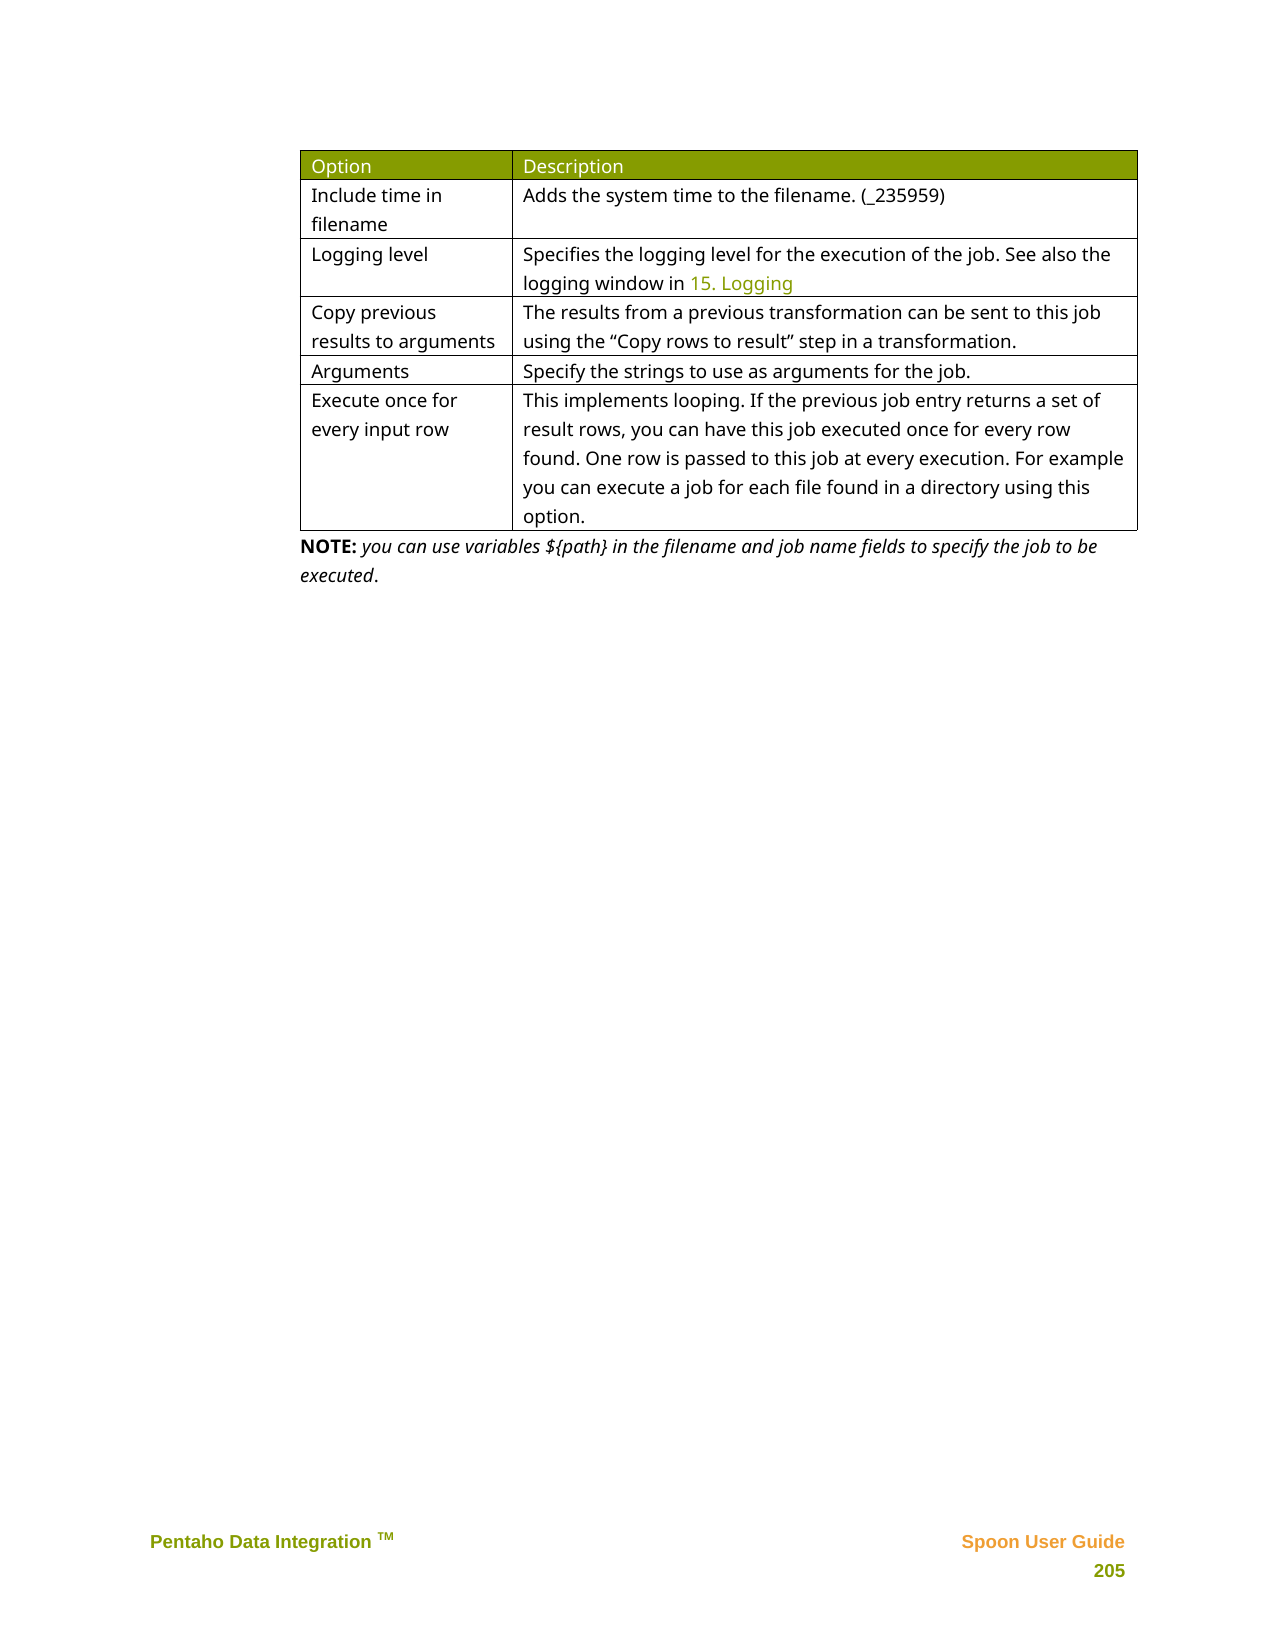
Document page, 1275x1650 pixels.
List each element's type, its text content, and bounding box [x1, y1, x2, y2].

table_cell Logging level [301, 239, 512, 296]
table_header Description [513, 151, 1137, 179]
table_cell Copy previous results to arguments [301, 297, 512, 354]
table_cell Specify the strings to use as arguments for the job. [513, 356, 1137, 384]
table_cell Execute once for every input row [301, 385, 512, 530]
text NOTE: you can use variables ${path} in the filename and job name fields to specify the job to be executed. [300, 531, 1125, 588]
table_cell Specifies the logging level for the execution of the job. See also the logging window in 15. Logging [513, 239, 1137, 296]
table_cell Adds the system time to the filename. (_235959) [513, 180, 1137, 238]
table_cell This implements looping. If the previous job entry returns a set of result rows, you can have this job executed once for every row found. One row is passed to this job at every execution. For example you can execute a job for each file found in a directory using this option. [513, 385, 1137, 530]
table_cell The results from a previous transformation can be sent to this job using the “Copy rows to result” step in a transformation. [513, 297, 1137, 354]
table_header Option [301, 151, 512, 179]
table_cell Include time in filename [301, 180, 512, 238]
table_cell Arguments [301, 356, 512, 384]
